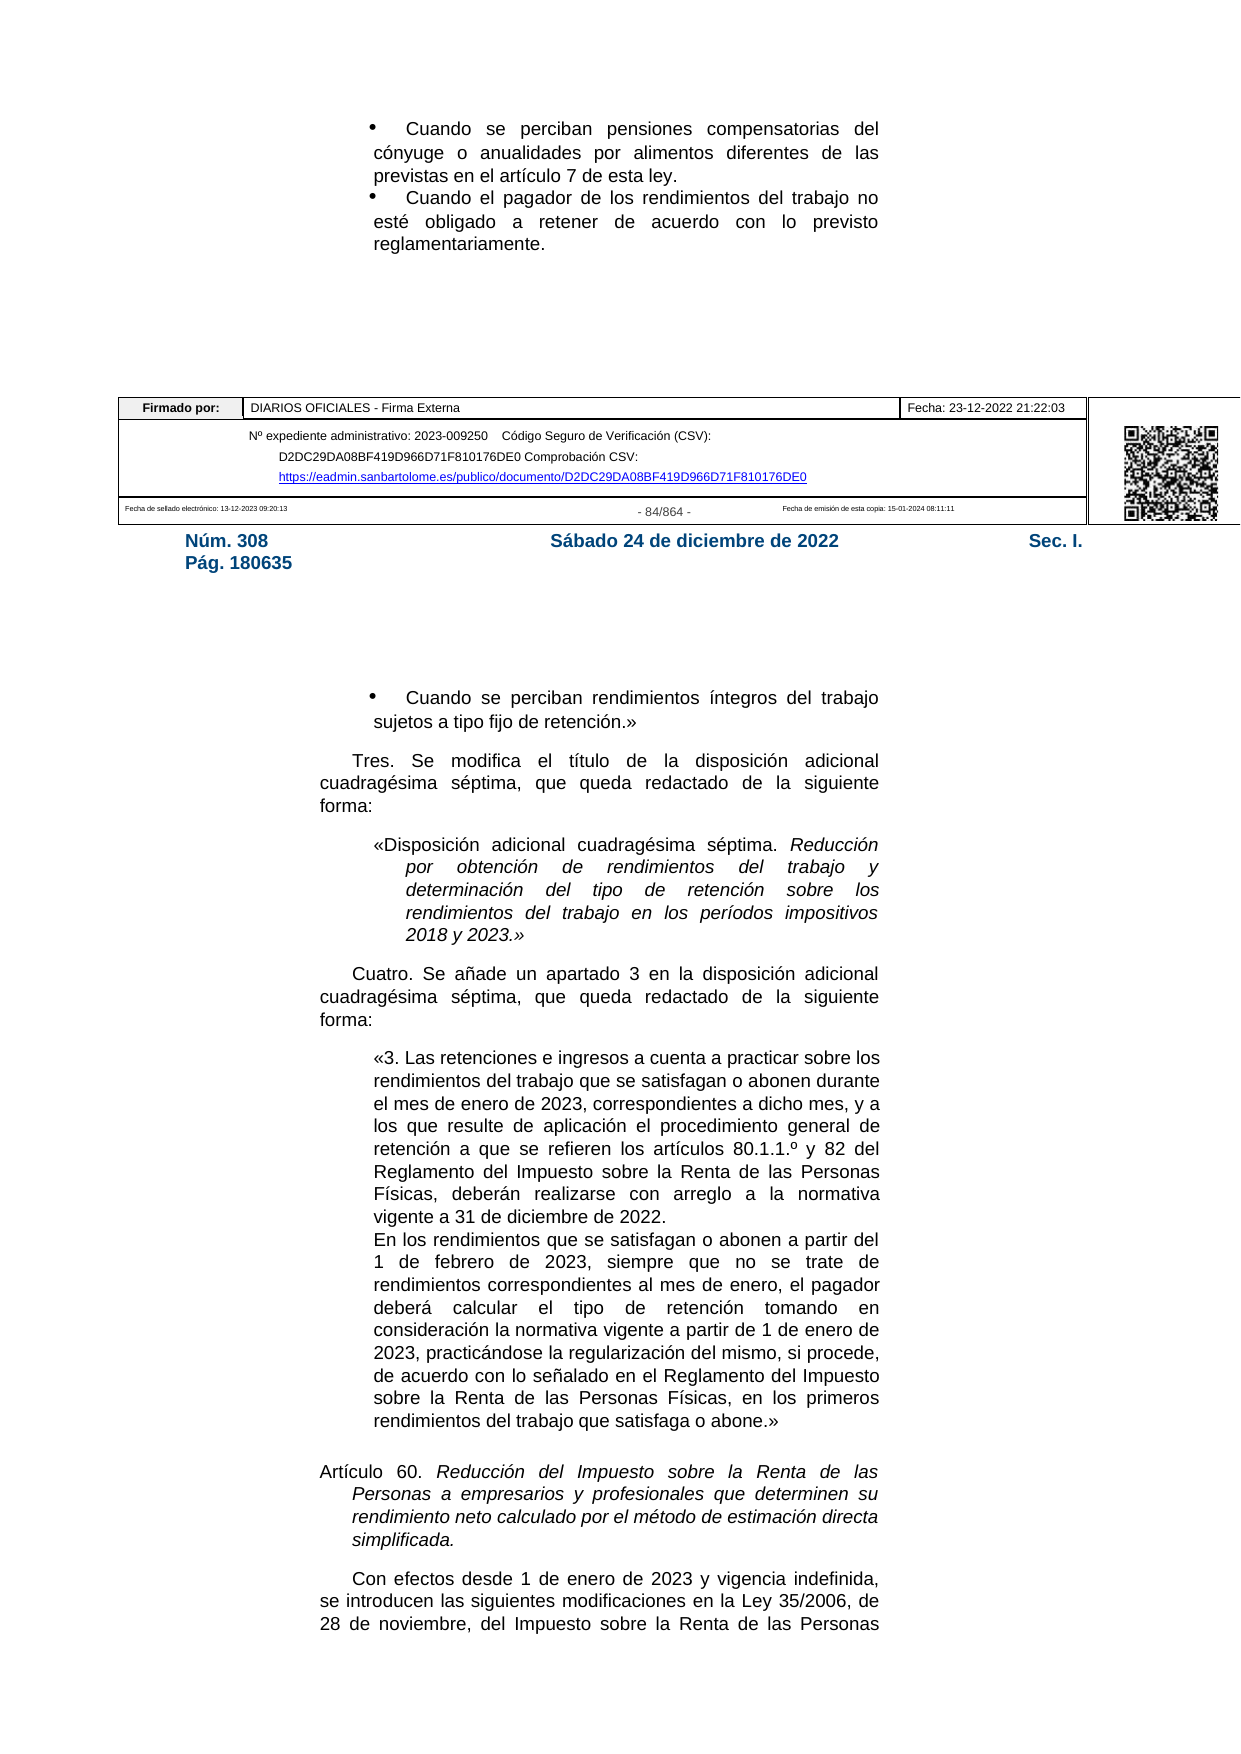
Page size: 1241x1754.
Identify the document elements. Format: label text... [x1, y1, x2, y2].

list Cuando se perciban rendimientos íntegros del trabajo sujetos a tipo fijo de retención.» [336, 687, 879, 732]
table_cell Nº expediente administrativo: 2023-009250 Código Seguro de Verificación (CSV): D2DC29DA08BF419D966D71F810176DE0 Comprobación CSV: https://eadmin.sanbartolome.es/publico/documento/D2DC29DA08BF419D966D71F810176DE0 [119, 420, 1086, 496]
table_header Fecha: 23-12-2022 21:22:03 [901, 398, 1086, 418]
text Cuatro. Se añade un apartado 3 en la disposición adicional cuadragésima séptima, que queda redactado de la siguiente forma: [319, 963, 879, 1030]
text Con efectos desde 1 de enero de 2023 y vigencia indefinida, se introducen las siguientes modificaciones en la Ley 35/2006, de 28 de noviembre, del Impuesto sobre la Renta de las Personas [319, 1567, 880, 1634]
table_header DIARIOS OFICIALES - Firma Externa [244, 398, 899, 418]
text Núm. 308 Sábado 24 de diciembre de 2022 Sec. I. Pág. 180635 [185, 530, 1122, 573]
list Cuando se perciban pensiones compensatorias del cónyuge o anualidades por alimentos diferentes de las previstas en el artículo 7 de esta ley. [336, 118, 879, 186]
text En los rendimientos que se satisfagan o abonen a partir del 1 de febrero de 2023, siempre que no se trate de rendimientos correspondientes al mes de enero, el pagador deberá calcular el tipo de retención tomando en consideración la normativa vigente a partir de 1 de enero de 2023, practicándose la regularización del mismo, si procede, de acuerdo con lo señalado en el Reglamento del Impuesto sobre la Renta de las Personas Físicas, en los primeros rendimientos del trabajo que satisfaga o abone.» [373, 1228, 880, 1431]
text «3. Las retenciones e ingresos a cuenta a practicar sobre los rendimientos del trabajo que se satisfagan o abonen durante el mes de enero de 2023, correspondientes a dicho mes, y a los que resulte de aplicación el procedimiento general de retención a que se refieren los artículos 80.1.1.º y 82 del Reglamento del Impuesto sobre la Renta de las Personas Físicas, deberán realizarse con arreglo a la normativa vigente a 31 de diciembre de 2022. [373, 1047, 880, 1227]
text «Disposición adicional cuadragésima séptima. Reducción por obtención de rendimientos del trabajo y determinación del tipo de retención sobre los rendimientos del trabajo en los períodos impositivos 2018 y 2023.» [373, 834, 880, 946]
list Cuando el pagador de los rendimientos del trabajo no esté obligado a retener de acuerdo con lo previsto reglamentariamente. [336, 187, 879, 255]
table_header Firmado por: [119, 398, 242, 416]
text Tres. Se modifica el título de la disposición adicional cuadragésima séptima, que queda redactado de la siguiente forma: [319, 749, 879, 816]
table_header [1089, 398, 1240, 524]
text Artículo 60. Reducción del Impuesto sobre la Renta de las Personas a empresarios y profesionales que determinen su rendimiento neto calculado por el método de estimación directa simplificada. [319, 1461, 880, 1550]
table_cell Fecha de sellado electrónico: 13-12-2023 09:20:13 - 84/864 - Fecha de emisión de esta copia: 15-01-2024 08:11:11 [119, 498, 1086, 524]
